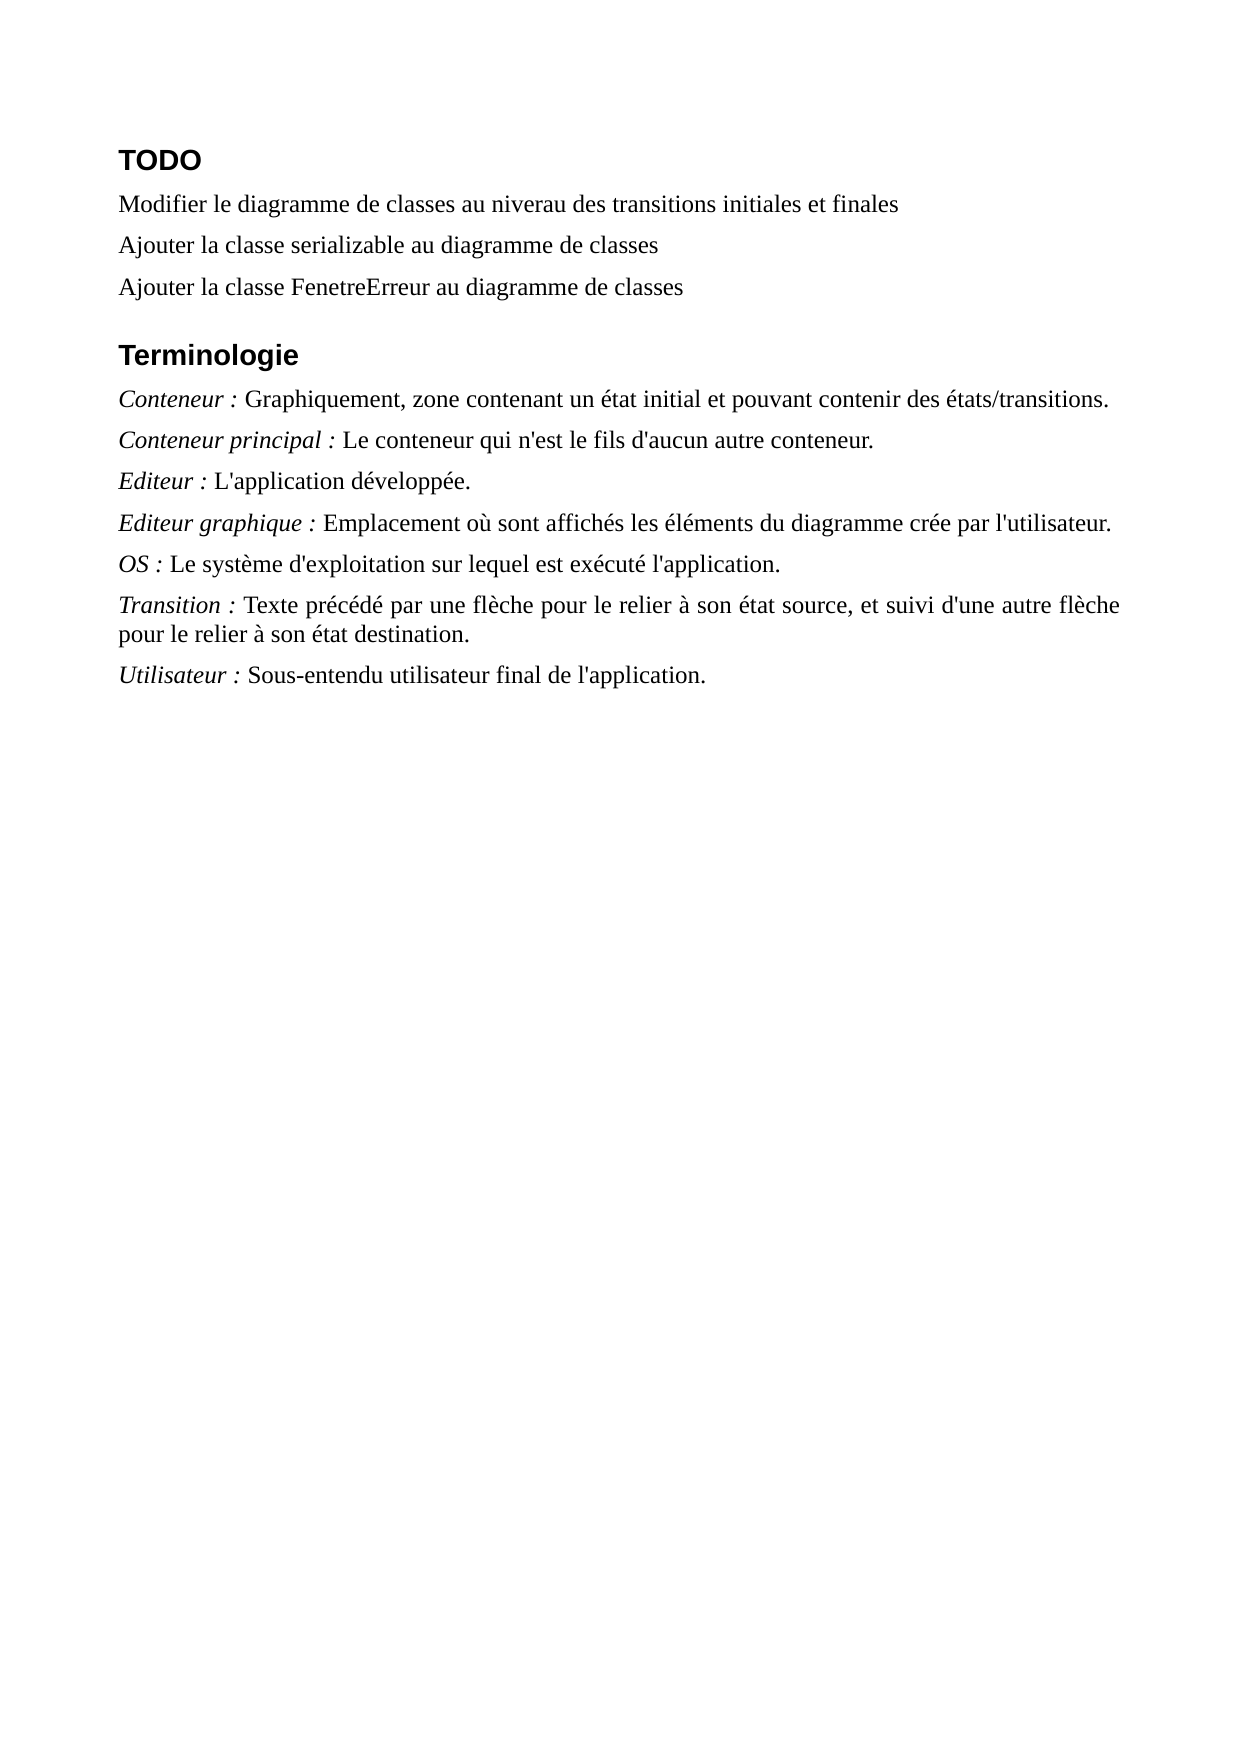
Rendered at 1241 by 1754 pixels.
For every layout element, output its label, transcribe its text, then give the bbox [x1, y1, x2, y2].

subtitle TODO [118, 143, 1122, 177]
text Editeur : L'application développée. [118, 466, 1122, 495]
text Conteneur : Graphiquement, zone contenant un état initial et pouvant contenir des états/transitions. [118, 384, 1122, 413]
text Utilisateur : Sous-entendu utilisateur final de l'application. [118, 660, 1122, 689]
text Transition : Texte précédé par une flèche pour le relier à son état source, et suivi d'une autre flèche pour le relier à son état destination. [118, 590, 1122, 648]
text Ajouter la classe FenetreErreur au diagramme de classes [118, 272, 1122, 300]
text Editeur graphique : Emplacement où sont affichés les éléments du diagramme crée par l'utilisateur. [118, 508, 1122, 536]
text Conteneur principal : Le conteneur qui n'est le fils d'aucun autre conteneur. [118, 425, 1122, 454]
text Modifier le diagramme de classes au niverau des transitions initiales et finales [118, 189, 1122, 218]
text OS : Le système d'exploitation sur lequel est exécuté l'application. [118, 549, 1122, 578]
text Ajouter la classe serializable au diagramme de classes [118, 230, 1122, 259]
subtitle Terminologie [118, 338, 1122, 371]
